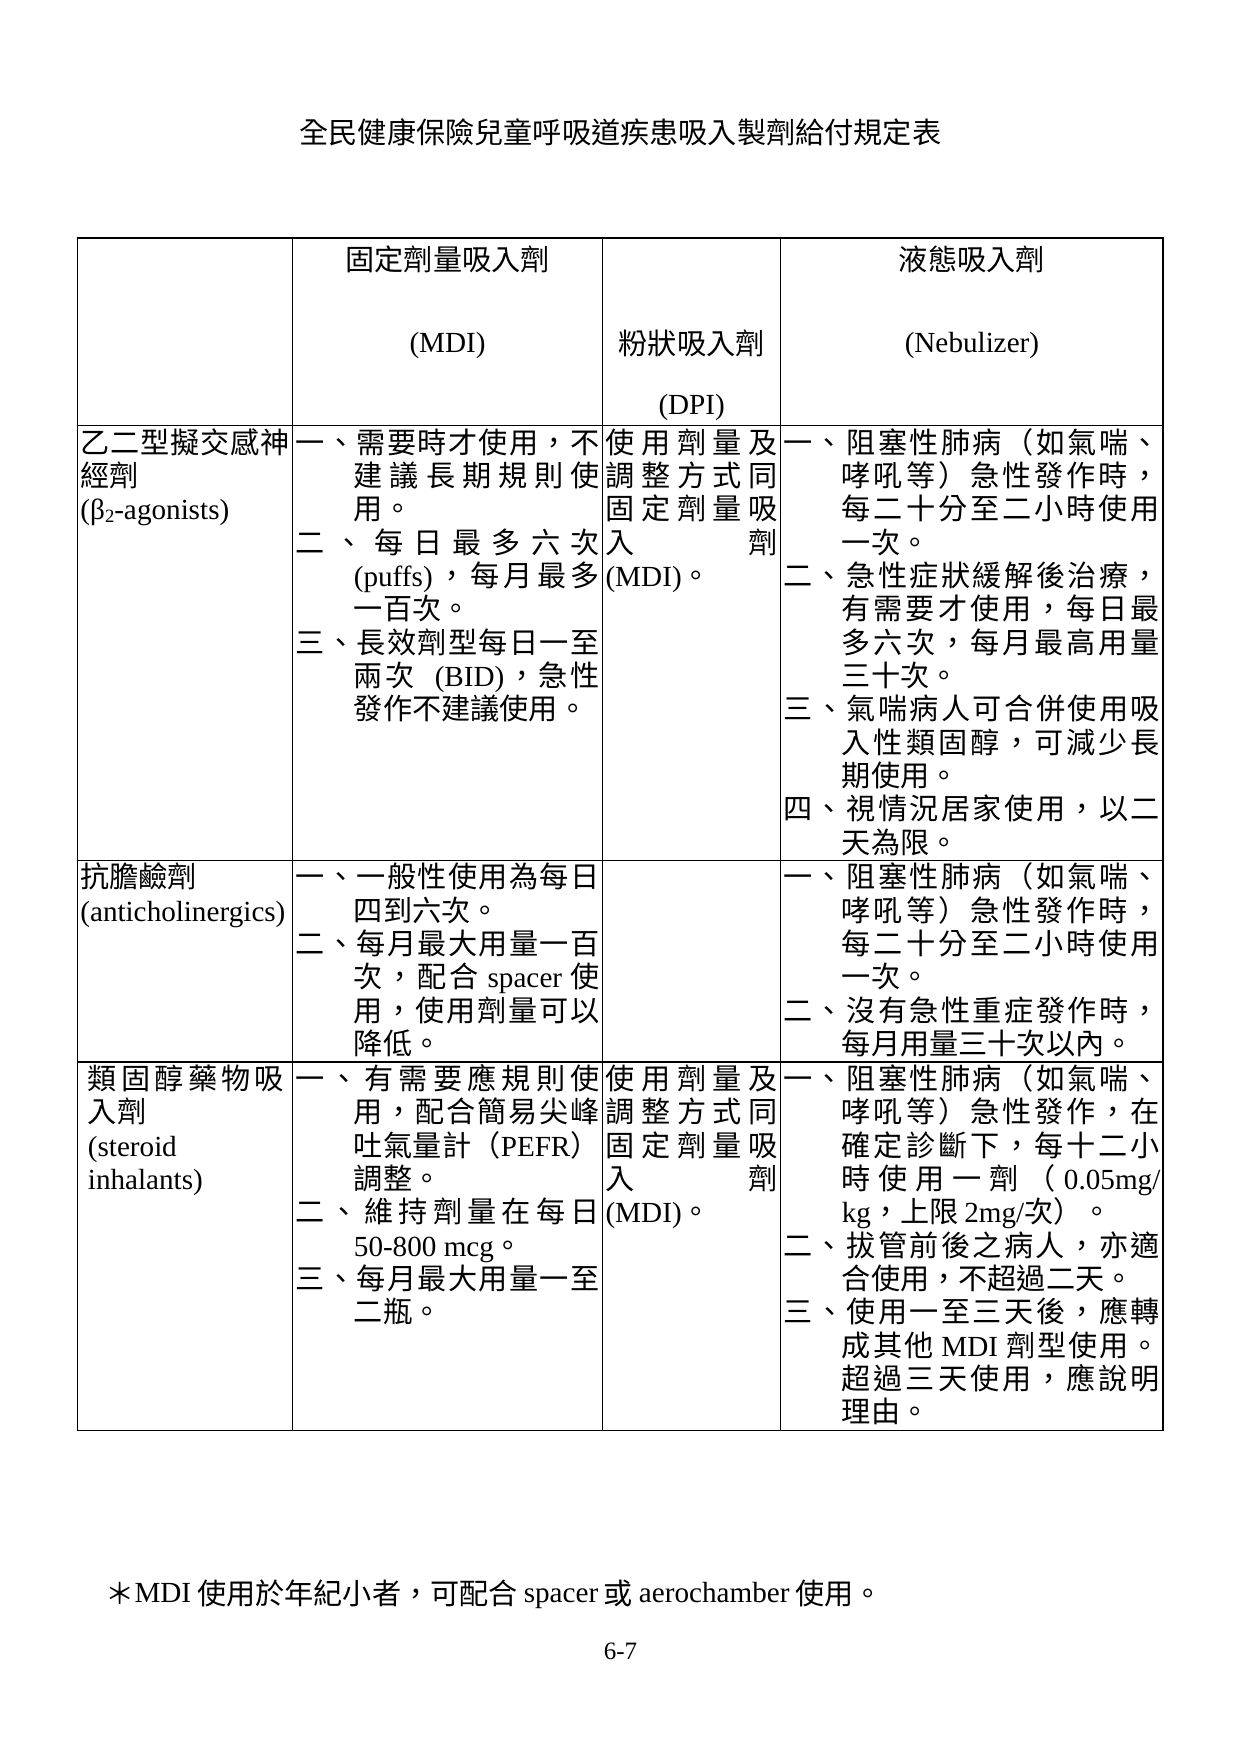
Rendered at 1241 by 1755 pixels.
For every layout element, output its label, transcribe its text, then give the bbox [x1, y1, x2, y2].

table_cell 一、阻塞性肺病（如氣喘、哮吼等）急性發作，在確定診斷下，每十二小時使用一劑（0.05mg/kg，上限2mg/次）。 二、拔管前後之病人，亦適合使用，不超過二天。 三、使用一至三天後，應轉成其他MDI劑型使用。超過三天使用，應說明理由。 [781, 1063, 1162, 1429]
table_cell 一、阻塞性肺病（如氣喘、哮吼等）急性發作時，每二十分至二小時使用一次。 二、急性症狀緩解後治療，有需要才使用，每日最多六次，每月最高用量三十次。 三、氣喘病人可合併使用吸入性類固醇，可減少長期使用。 四、視情況居家使用，以二天為限。 [781, 426, 1162, 860]
table_cell [603, 861, 780, 1061]
text ＊MDI使用於年紀小者，可配合spacer或aerochamber使用。 [105, 1550, 1110, 1612]
table_cell 抗膽鹼劑 (anticholinergics) [78, 861, 292, 1061]
table_cell 使用劑量及調整方式同固定劑量吸入劑 (MDI)。 [603, 1063, 780, 1429]
table_cell 一、一般性使用為每日四到六次。 二、每月最大用量一百次，配合spacer使用，使用劑量可以降低。 [293, 861, 602, 1061]
table_cell 使用劑量及調整方式同固定劑量吸入劑 (MDI)。 [603, 426, 780, 860]
table_header [78, 239, 292, 425]
table_header 液態吸入劑 (Nebulizer) [781, 239, 1162, 425]
text 全民健康保險兒童呼吸道疾患吸入製劑給付規定表 [130, 112, 1110, 152]
table_header 固定劑量吸入劑 (MDI) [293, 239, 602, 425]
table_cell 一、有需要應規則使用，配合簡易尖峰吐氣量計（PEFR）調整。 二、維持劑量在每日50-800 mcg。 三、每月最大用量一至二瓶。 [293, 1063, 602, 1429]
table_cell 一、阻塞性肺病（如氣喘、哮吼等）急性發作時，每二十分至二小時使用一次。 二、沒有急性重症發作時，每月用量三十次以內。 [781, 861, 1162, 1061]
table_header 粉狀吸入劑(DPI) [603, 239, 780, 425]
table_cell 一、需要時才使用，不建議長期規則使用。 二、每日最多六次(puffs)，每月最多一百次。 三、長效劑型每日一至兩次 (BID)，急性發作不建議使用。 [293, 426, 602, 860]
table_cell 類固醇藥物吸入劑 (steroid inhalants) [78, 1063, 292, 1429]
table_cell 乙二型擬交感神經劑 (β2-agonists) [78, 426, 292, 860]
